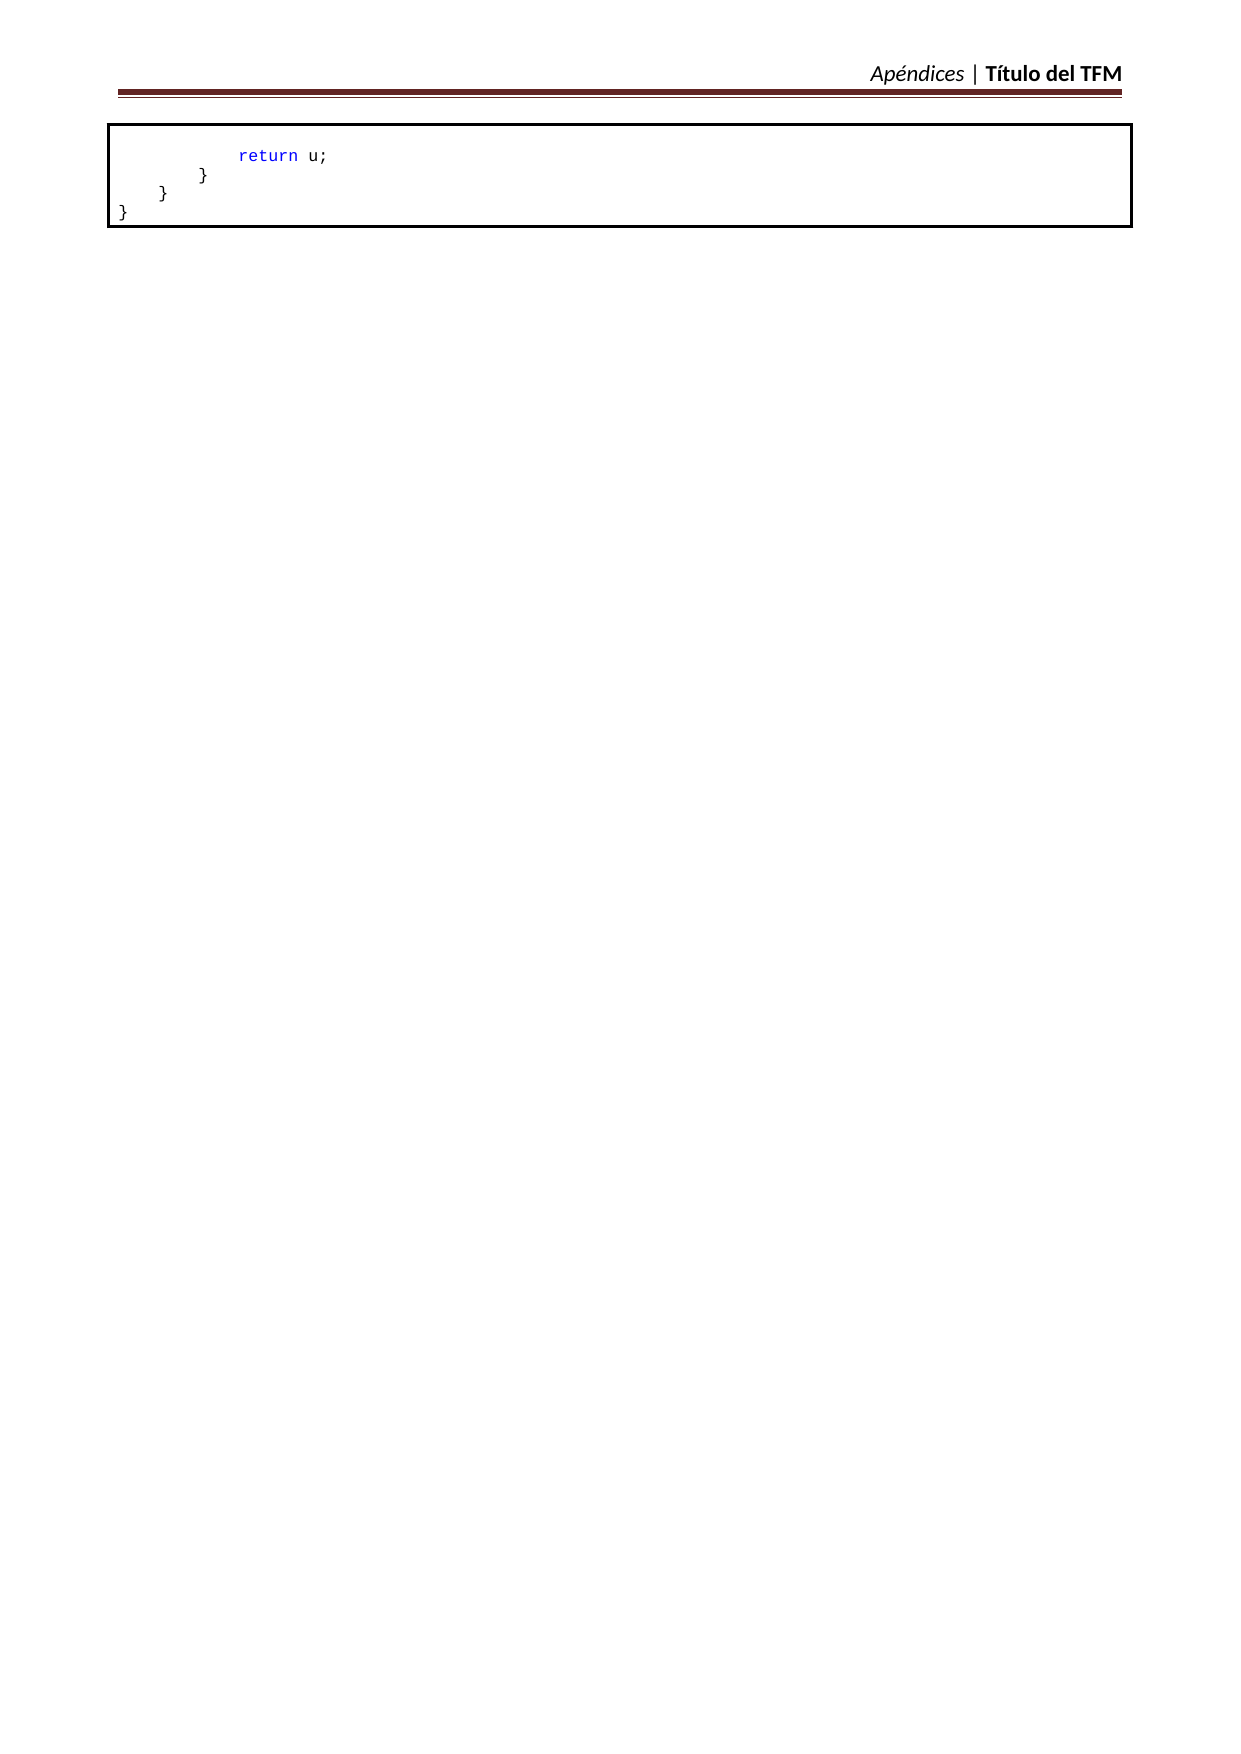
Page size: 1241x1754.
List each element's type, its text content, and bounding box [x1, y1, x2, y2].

text return u; [118, 147, 1122, 166]
text } [118, 185, 1122, 199]
text } [118, 166, 1122, 185]
text } [110, 199, 1130, 225]
